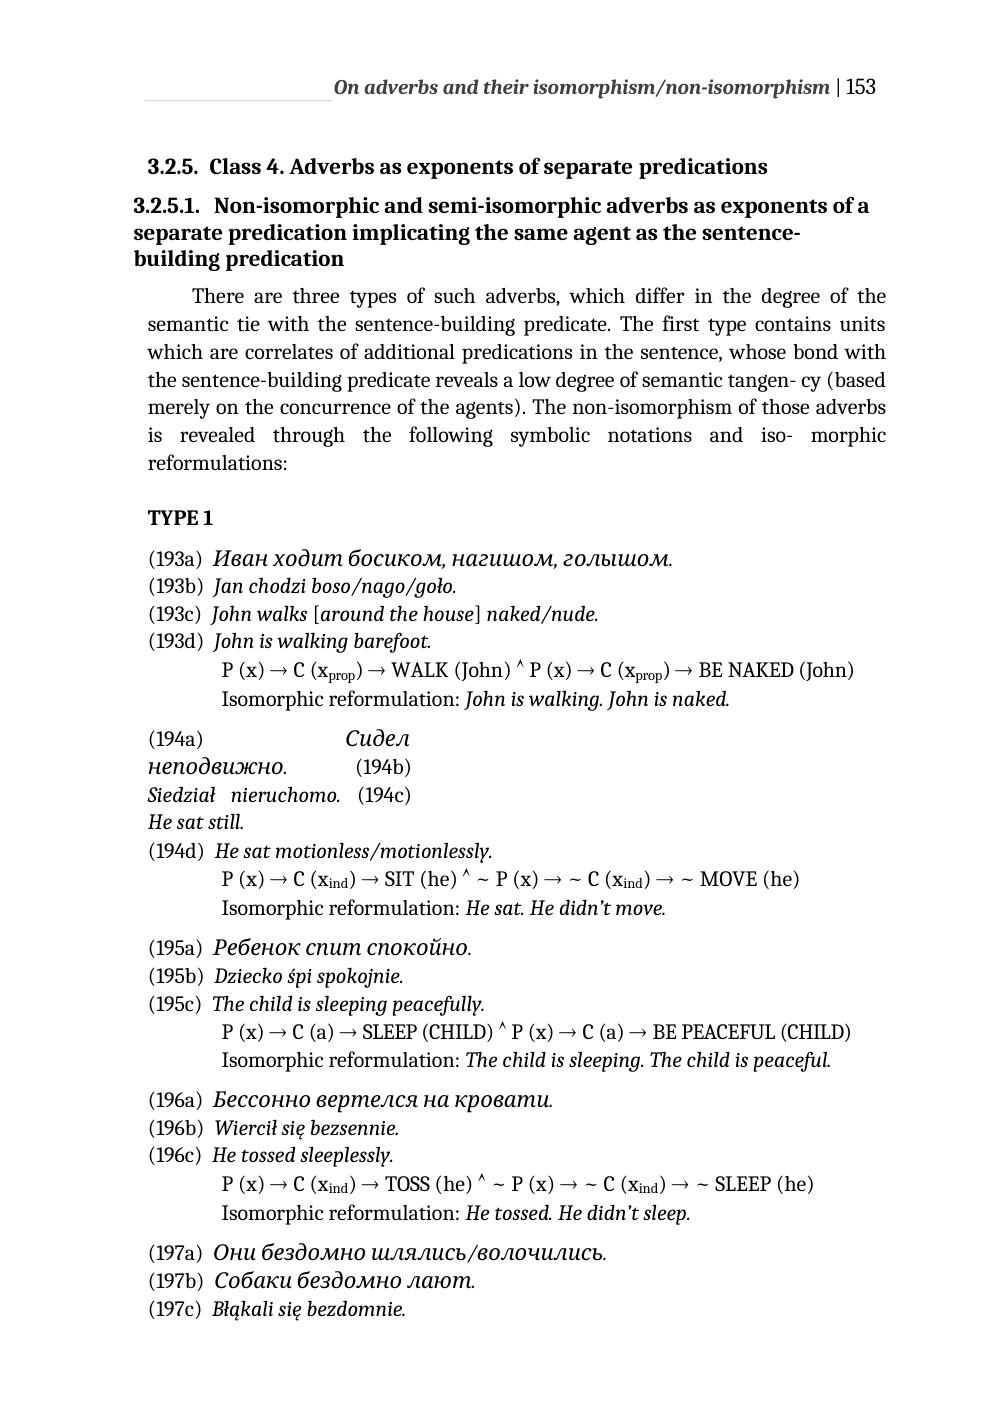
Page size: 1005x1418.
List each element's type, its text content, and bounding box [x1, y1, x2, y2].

text P (x)  C (xprop)  WALK (John)  P (x)  C (xprop)  BE NAKED (John) Isomorphic reformulation: John is walking. John is naked. [221, 657, 891, 712]
text There are three types of such adverbs, which differ in the degree of the semantic tie with the sentence-building predicate. The first type contains units which are correlates of additional predications in the sentence, whose bond with the sentence-building predicate reveals a low degree of semantic tangen- cy (based merely on the concurrence of the agents). The non-isomorphism of those adverbs is revealed through the following symbolic notations and iso- morphic reformulations: [148, 284, 887, 476]
text (196a) Бессонно вертелся на кровати. [148, 1088, 902, 1113]
text P (x)  C (xind)  TOSS (he)  ~ P (x)  ~ C (xind)  ~ SLEEP (he) Isomorphic reformulation: He tossed. He didn’t sleep. [221, 1171, 902, 1226]
text (193a) Иван ходит босиком, нагишом, голышом. [148, 546, 902, 572]
text (197c) Błąkali się bezdomnie. [148, 1296, 902, 1321]
text (197b) Собаки бездомно лают. [148, 1268, 902, 1294]
text (193d) John is walking barefoot. [148, 629, 902, 654]
text (195b) Dziecko śpi spokojnie. [148, 963, 902, 989]
text (194d) He sat motionless/motionlessly. [148, 838, 902, 863]
text P (x)  C (xind)  SIT (he)  ~ P (x)  ~ C (xind)  ~ MOVE (he) Isomorphic reformulation: He sat. He didn’t move. [221, 866, 902, 921]
text (196c) He tossed sleeplessly. [148, 1143, 902, 1168]
subtitle Class 4. Adverbs as exponents of separate predications [148, 154, 902, 181]
text (196b) Wiercił się bezsennie. [148, 1116, 902, 1141]
text (193c) John walks [around the house] naked/nude. [148, 602, 902, 627]
list Non-isomorphic and semi-isomorphic adverbs as exponents of a separate predication implicating the same agent as the sentence- building predication [133, 193, 886, 272]
text (193b) Jan chodzi boso/nago/goło. [148, 574, 902, 599]
text Isomorphic reformulation: The child is sleeping. The child is peaceful. [221, 1048, 902, 1073]
subtitle TYPE 1 [148, 506, 902, 531]
text P (x)  C (a)  SLEEP (CHILD)  P (x)  C (a)  BE PEACEFUL (CHILD) [221, 1019, 902, 1045]
text (195c) The child is sleeping peacefully. [148, 991, 902, 1016]
text (194a) Сидел неподвижно. (194b) Siedział nieruchomo. (194c) He sat still. [148, 727, 412, 835]
text (195a) Ребенок спит спокойно. [148, 936, 902, 961]
text (197a) Они бездомно шлялись/волочились. [148, 1241, 902, 1266]
